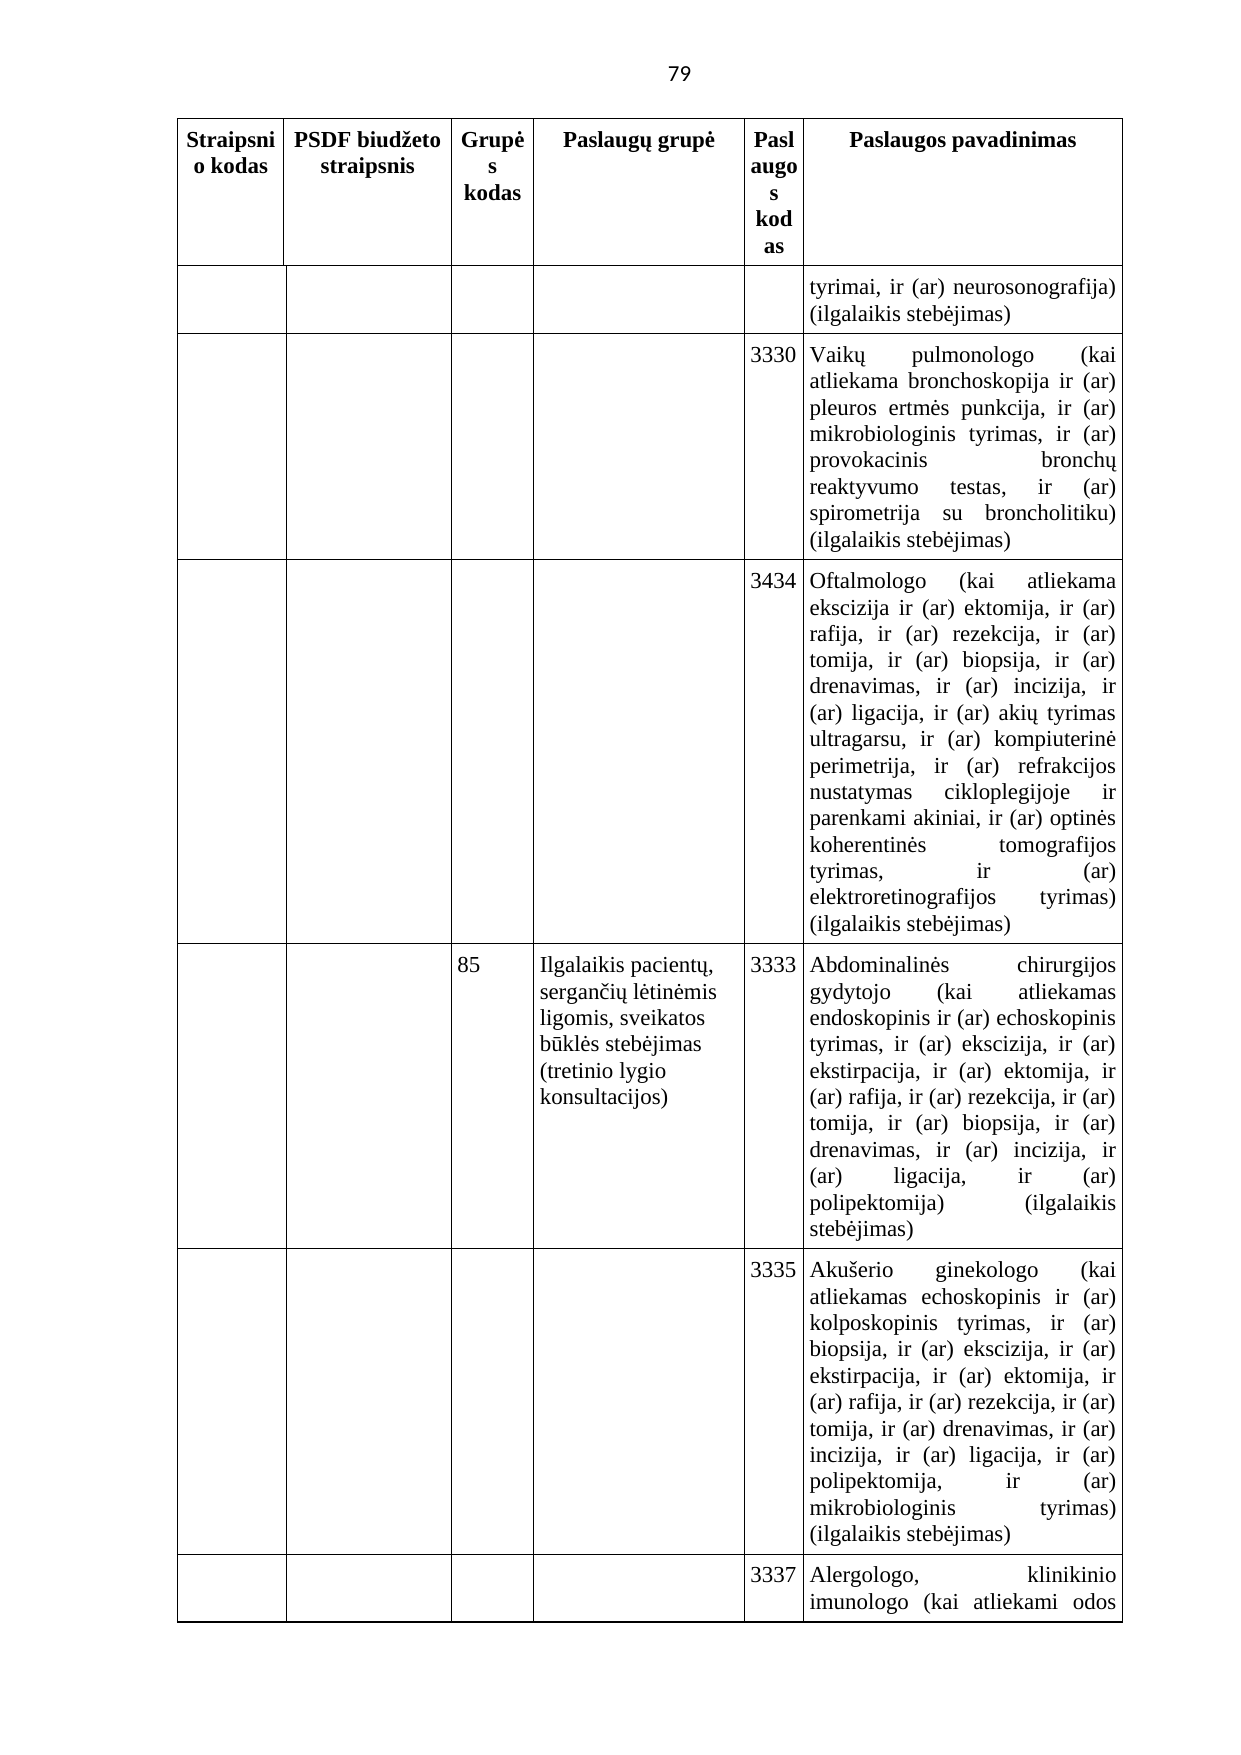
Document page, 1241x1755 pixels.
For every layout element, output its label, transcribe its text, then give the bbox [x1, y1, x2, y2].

table_cell [534, 1555, 744, 1621]
table_cell 3330 [745, 334, 803, 559]
table_cell [452, 266, 533, 333]
table_cell 3337 [745, 1555, 803, 1621]
table_cell [452, 1555, 533, 1621]
table_cell 3333 [745, 944, 803, 1248]
table_cell [534, 1249, 744, 1553]
table_cell [178, 944, 286, 1248]
table_cell tyrimai, ir (ar) neurosonografija) (ilgalaikis stebėjimas) [804, 266, 1122, 333]
table_cell [287, 944, 451, 1248]
table_cell [452, 560, 533, 943]
table_header Paslaugų grupė [534, 119, 744, 265]
table_cell 3434 [745, 560, 803, 943]
table_cell [745, 266, 803, 333]
table_cell [287, 266, 451, 333]
table_cell Oftalmologo (kai atliekama ekscizija ir (ar) ektomija, ir (ar) rafija, ir (ar) rezekcija, ir (ar) tomija, ir (ar) biopsija, ir (ar) drenavimas, ir (ar) incizija, ir (ar) ligacija, ir (ar) akių tyrimas ultragarsu, ir (ar) kompiuterinė perimetrija, ir (ar) refrakcijos nustatymas cikloplegijoje ir parenkami akiniai, ir (ar) optinės koherentinės tomografijos tyrimas, ir (ar) elektroretinografijos tyrimas) (ilgalaikis stebėjimas) [804, 560, 1122, 943]
table_cell [178, 1555, 286, 1621]
table_cell Akušerio ginekologo (kai atliekamas echoskopinis ir (ar) kolposkopinis tyrimas, ir (ar) biopsija, ir (ar) ekscizija, ir (ar) ekstirpacija, ir (ar) ektomija, ir (ar) rafija, ir (ar) rezekcija, ir (ar) tomija, ir (ar) drenavimas, ir (ar) incizija, ir (ar) ligacija, ir (ar) polipektomija, ir (ar) mikrobiologinis tyrimas) (ilgalaikis stebėjimas) [804, 1249, 1122, 1553]
table_cell 85 [452, 944, 533, 1248]
table_cell 3335 [745, 1249, 803, 1553]
table_cell [178, 334, 286, 559]
table_cell Ilgalaikis pacientų, sergančių lėtinėmis ligomis, sveikatos būklės stebėjimas (tretinio lygio konsultacijos) [534, 944, 744, 1248]
table_cell [452, 334, 533, 559]
table_cell [452, 1249, 533, 1553]
table_header Grupės kodas [452, 119, 533, 265]
table_cell [534, 560, 744, 943]
table_header Straipsnio kodas [178, 119, 283, 265]
table_cell Vaikų pulmonologo (kai atliekama bronchoskopija ir (ar) pleuros ertmės punkcija, ir (ar) mikrobiologinis tyrimas, ir (ar) provokacinis bronchų reaktyvumo testas, ir (ar) spirometrija su broncholitiku) (ilgalaikis stebėjimas) [804, 334, 1122, 559]
table_cell [178, 266, 286, 333]
table_cell [287, 334, 451, 559]
table_header PSDF biudžeto straipsnis [284, 119, 451, 265]
table_cell [178, 560, 286, 943]
table_cell [178, 1249, 286, 1553]
table_cell Alergologo, klinikinio imunologo (kai atliekami odos [804, 1555, 1122, 1621]
table_cell [287, 1555, 451, 1621]
table_header Paslaugos pavadinimas [804, 119, 1122, 265]
table_cell [534, 334, 744, 559]
table_cell [287, 560, 451, 943]
table_cell [287, 1249, 451, 1553]
table_cell [534, 266, 744, 333]
table_cell Abdominalinės chirurgijos gydytojo (kai atliekamas endoskopinis ir (ar) echoskopinis tyrimas, ir (ar) ekscizija, ir (ar) ekstirpacija, ir (ar) ektomija, ir (ar) rafija, ir (ar) rezekcija, ir (ar) tomija, ir (ar) biopsija, ir (ar) drenavimas, ir (ar) incizija, ir (ar) ligacija, ir (ar) polipektomija) (ilgalaikis stebėjimas) [804, 944, 1122, 1248]
table_header Paslaugos kodas [745, 119, 803, 265]
